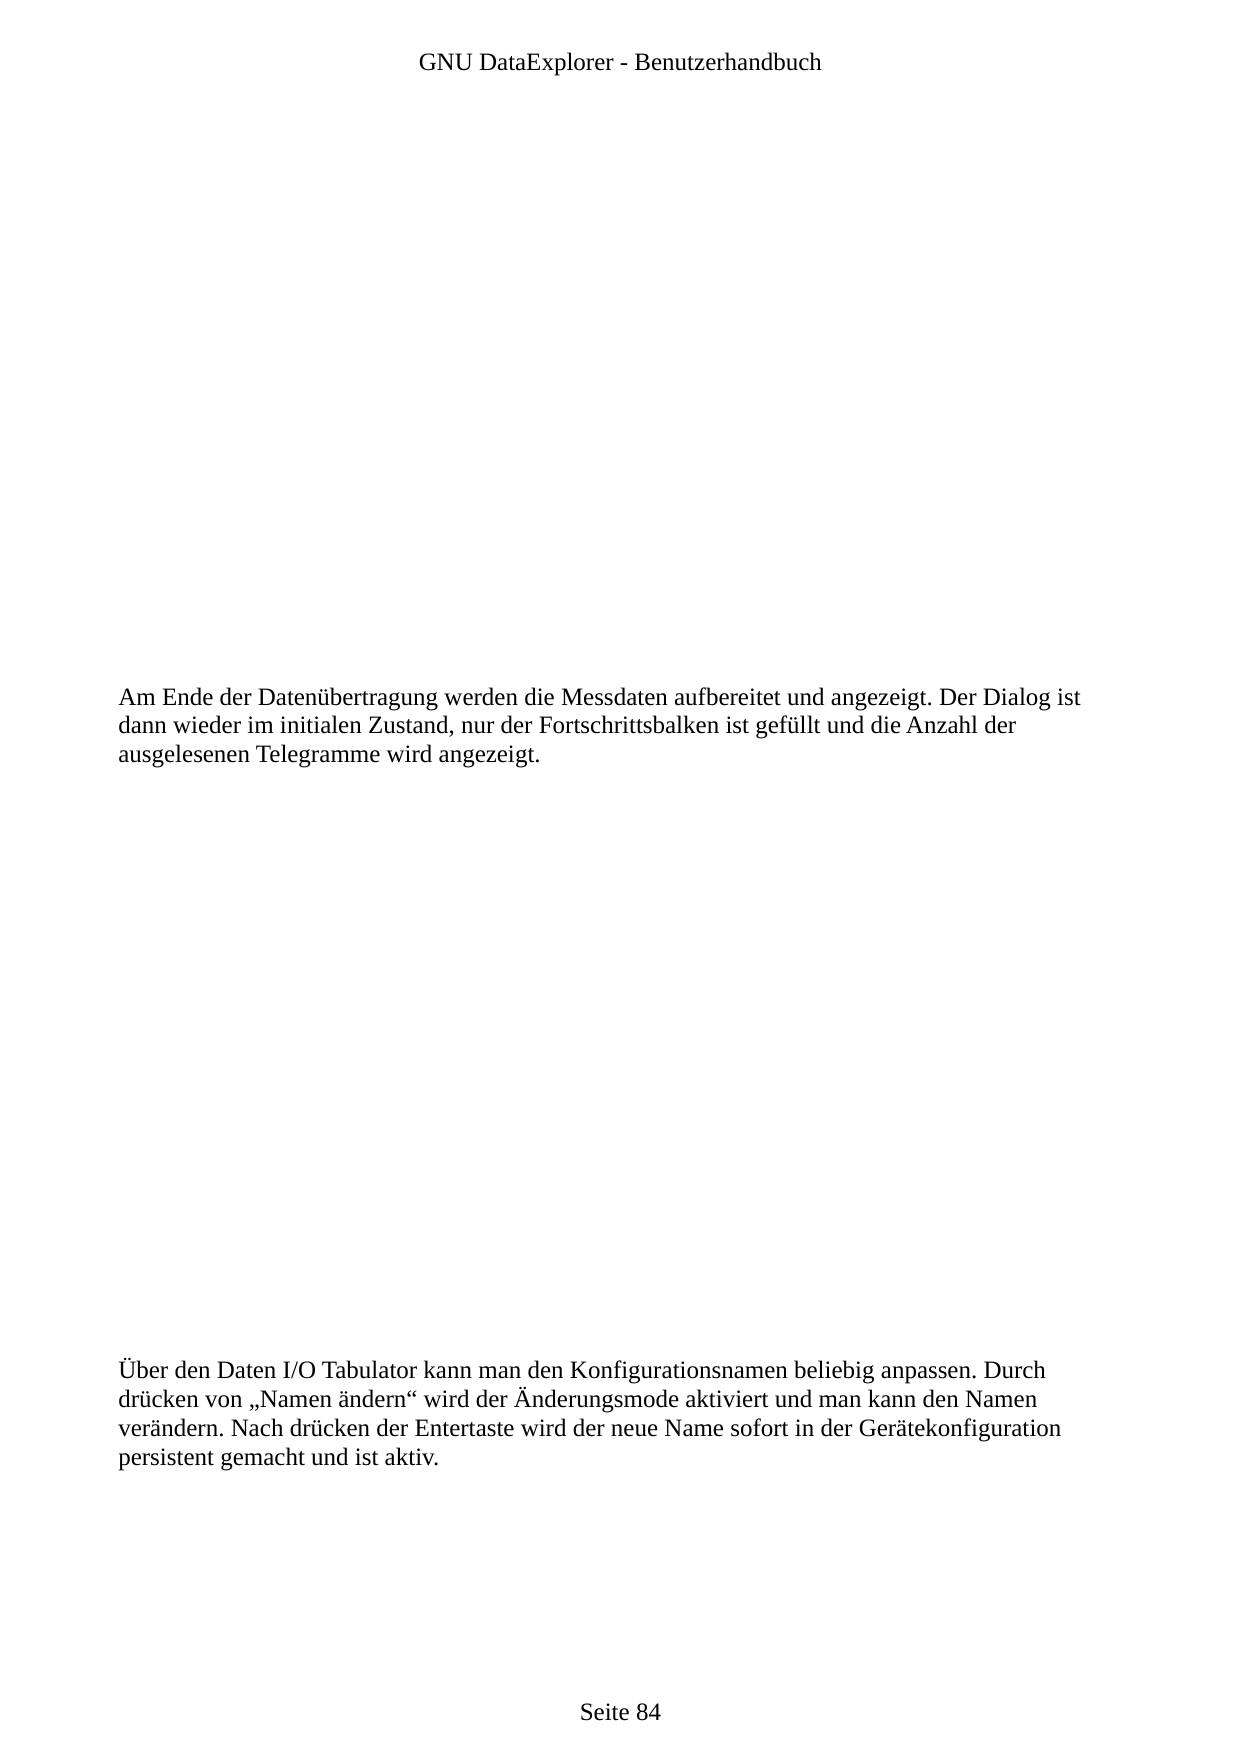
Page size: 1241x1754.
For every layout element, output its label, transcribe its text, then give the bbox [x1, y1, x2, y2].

text Am Ende der Datenübertragung werden die Messdaten aufbereitet und angezeigt. Der Dialog ist dann wieder im initialen Zustand, nur der Fortschrittsbalken ist gefüllt und die Anzahl der ausgelesenen Telegramme wird angezeigt. [118, 682, 1122, 768]
text Über den Daten I/O Tabulator kann man den Konfigurationsnamen beliebig anpassen. Durch drücken von „Namen ändern“ wird der Änderungsmode aktiviert und man kann den Namen verändern. Nach drücken der Entertaste wird der neue Name sofort in der Gerätekonfiguration persistent gemacht und ist aktiv. [118, 1356, 1122, 1471]
